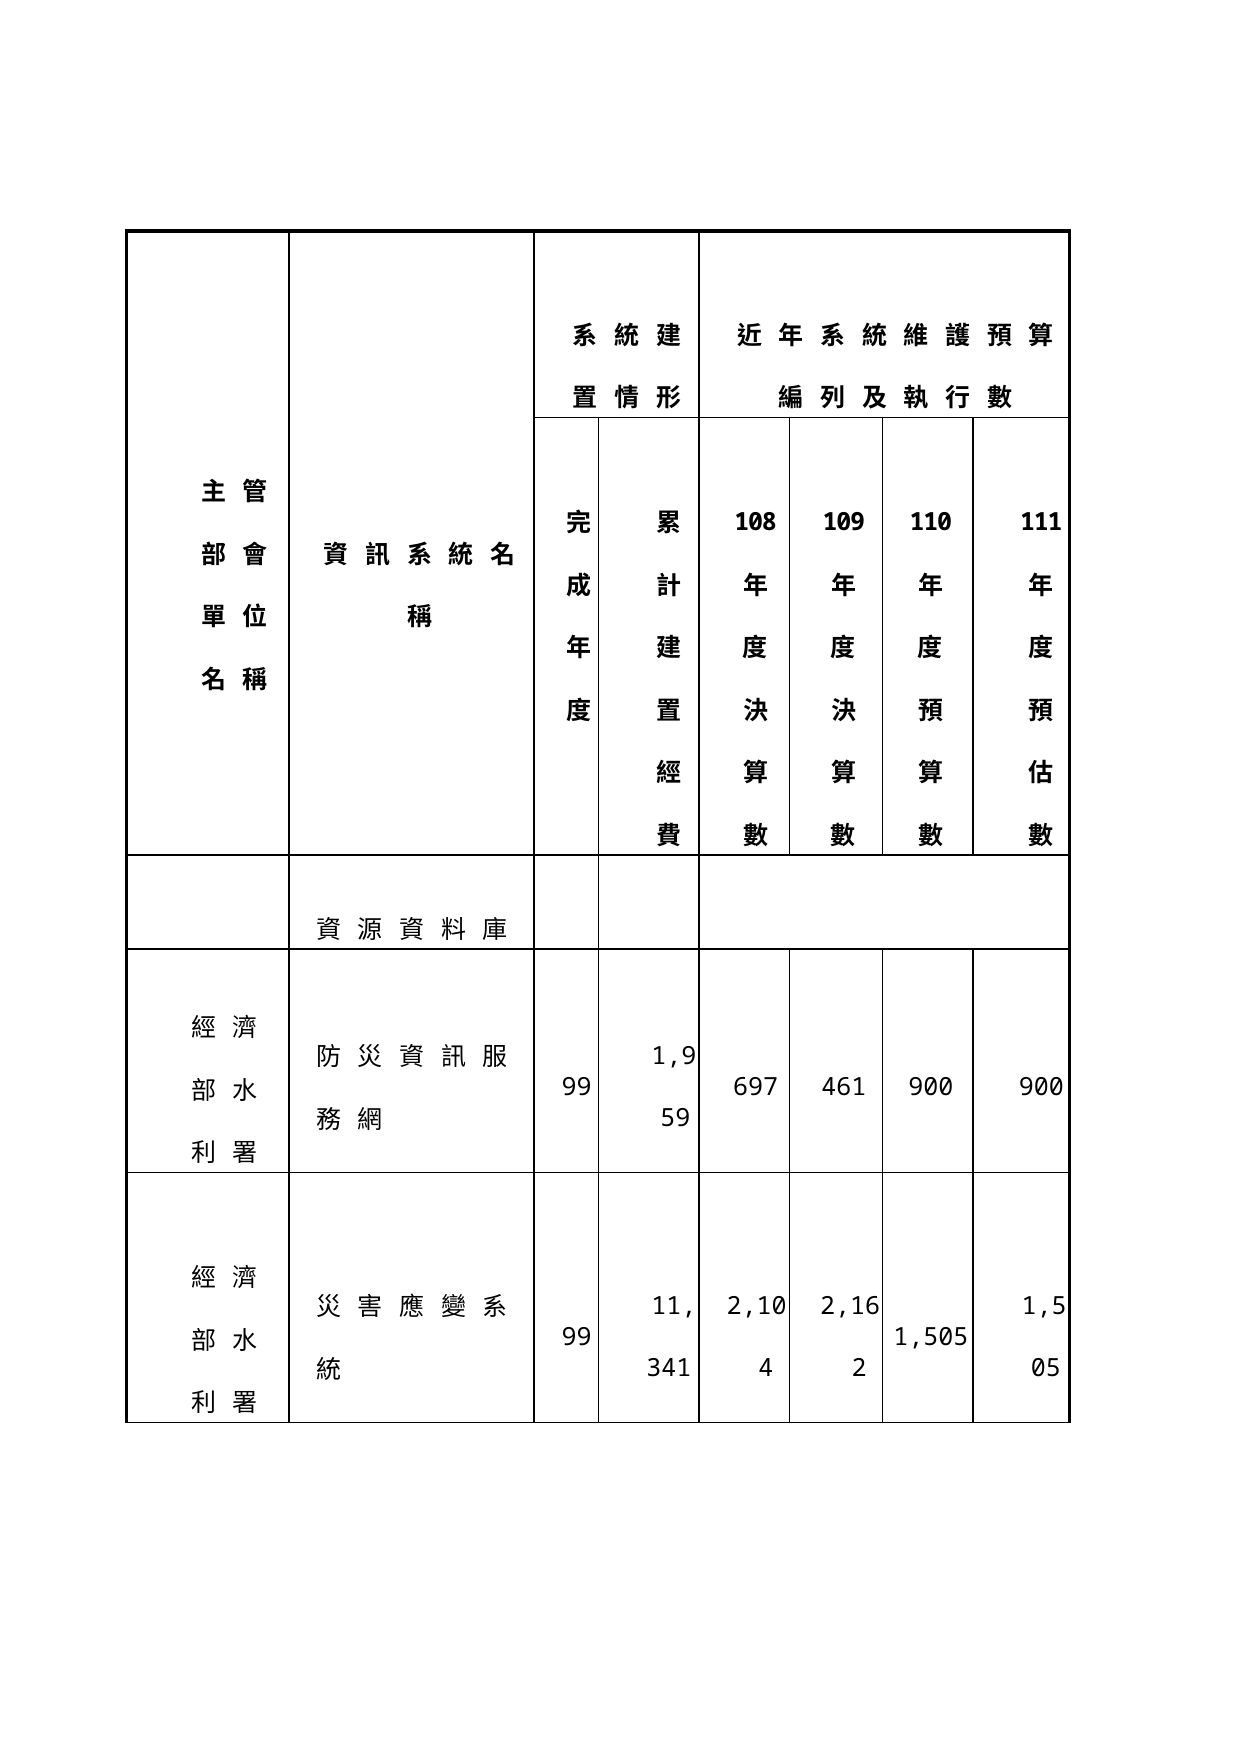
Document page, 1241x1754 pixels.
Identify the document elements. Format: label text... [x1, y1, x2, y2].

table_cell 經濟部水利署 [128, 1173, 288, 1422]
table_cell 防災資訊服務網 [290, 950, 533, 1172]
table_header 資訊系統名稱 [290, 233, 533, 854]
table_header 近年系統維護預算編列及執行數 [700, 233, 1068, 417]
table_cell 110年度 預算數 [883, 418, 972, 854]
table_cell 697 [700, 950, 789, 1172]
table_cell 1,505 [883, 1173, 972, 1422]
table_cell [599, 856, 698, 948]
table_cell [128, 856, 288, 948]
table_cell [700, 856, 1068, 948]
table_cell 900 [883, 950, 972, 1172]
table_cell 461 [790, 950, 882, 1172]
table_cell 完成年度 [535, 418, 598, 854]
table_header 主管部會單位名稱 [128, 233, 288, 854]
table_cell 累計建置經費 [599, 418, 698, 854]
table_cell 99 [535, 950, 598, 1172]
table_cell [535, 856, 598, 948]
table_cell 900 [974, 950, 1068, 1172]
table_cell 1,959 [599, 950, 698, 1172]
table_cell 資源資料庫 [290, 856, 533, 948]
table_cell 109年度 決算數 [790, 418, 882, 854]
table_cell 108年度 決算數 [700, 418, 789, 854]
table_cell 111年度預估數 [974, 418, 1068, 854]
table_cell 1,505 [974, 1173, 1068, 1422]
table_cell 99 [535, 1173, 598, 1422]
table_cell 11,341 [599, 1173, 698, 1422]
table_cell 2,162 [790, 1173, 882, 1422]
table_header 系統建置情形 [535, 233, 698, 417]
table_cell 經濟部水利署 [128, 950, 288, 1172]
table_cell 2,104 [700, 1173, 789, 1422]
table_cell 災害應變系統 [290, 1173, 533, 1422]
